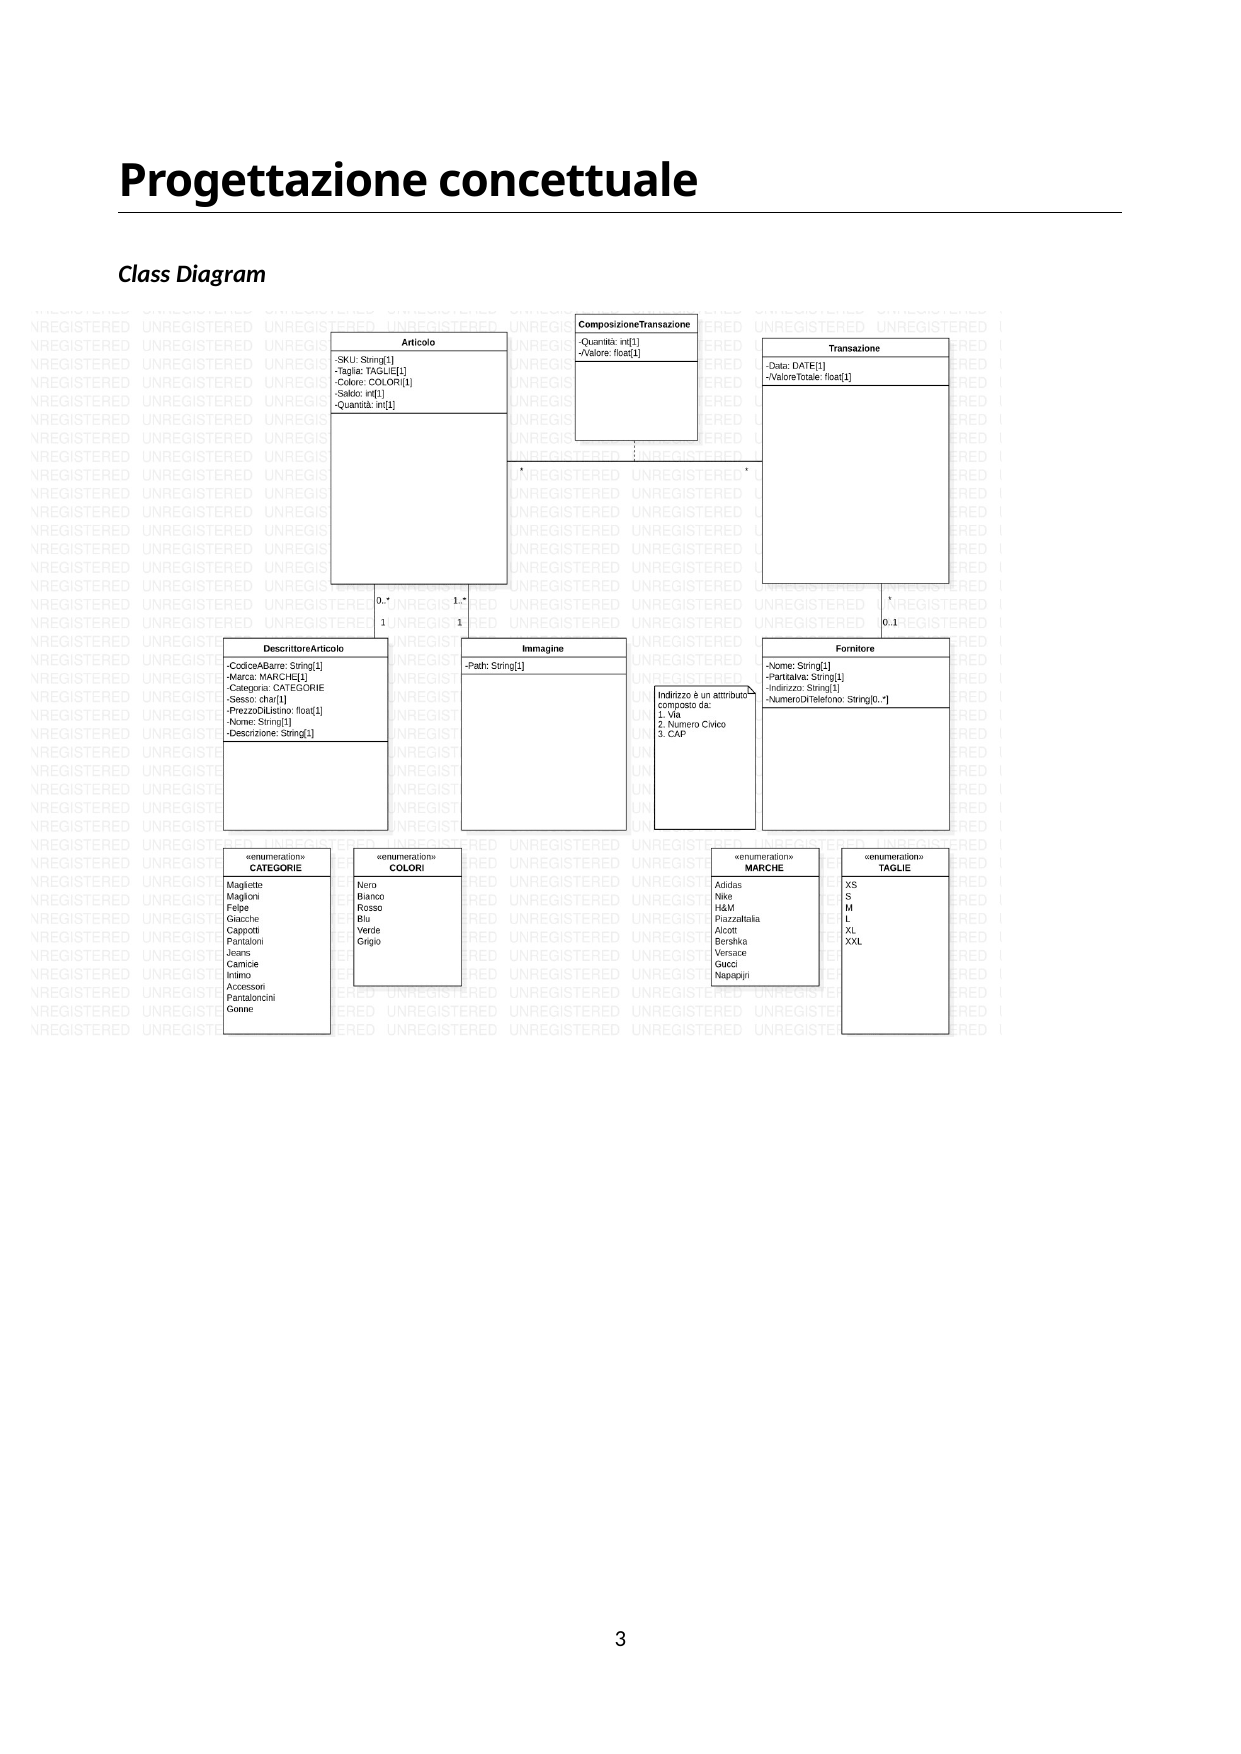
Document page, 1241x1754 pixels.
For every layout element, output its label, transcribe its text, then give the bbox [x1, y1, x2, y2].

title Progettazione concettuale [118, 148, 1122, 212]
text Class Diagram [118, 258, 1122, 288]
